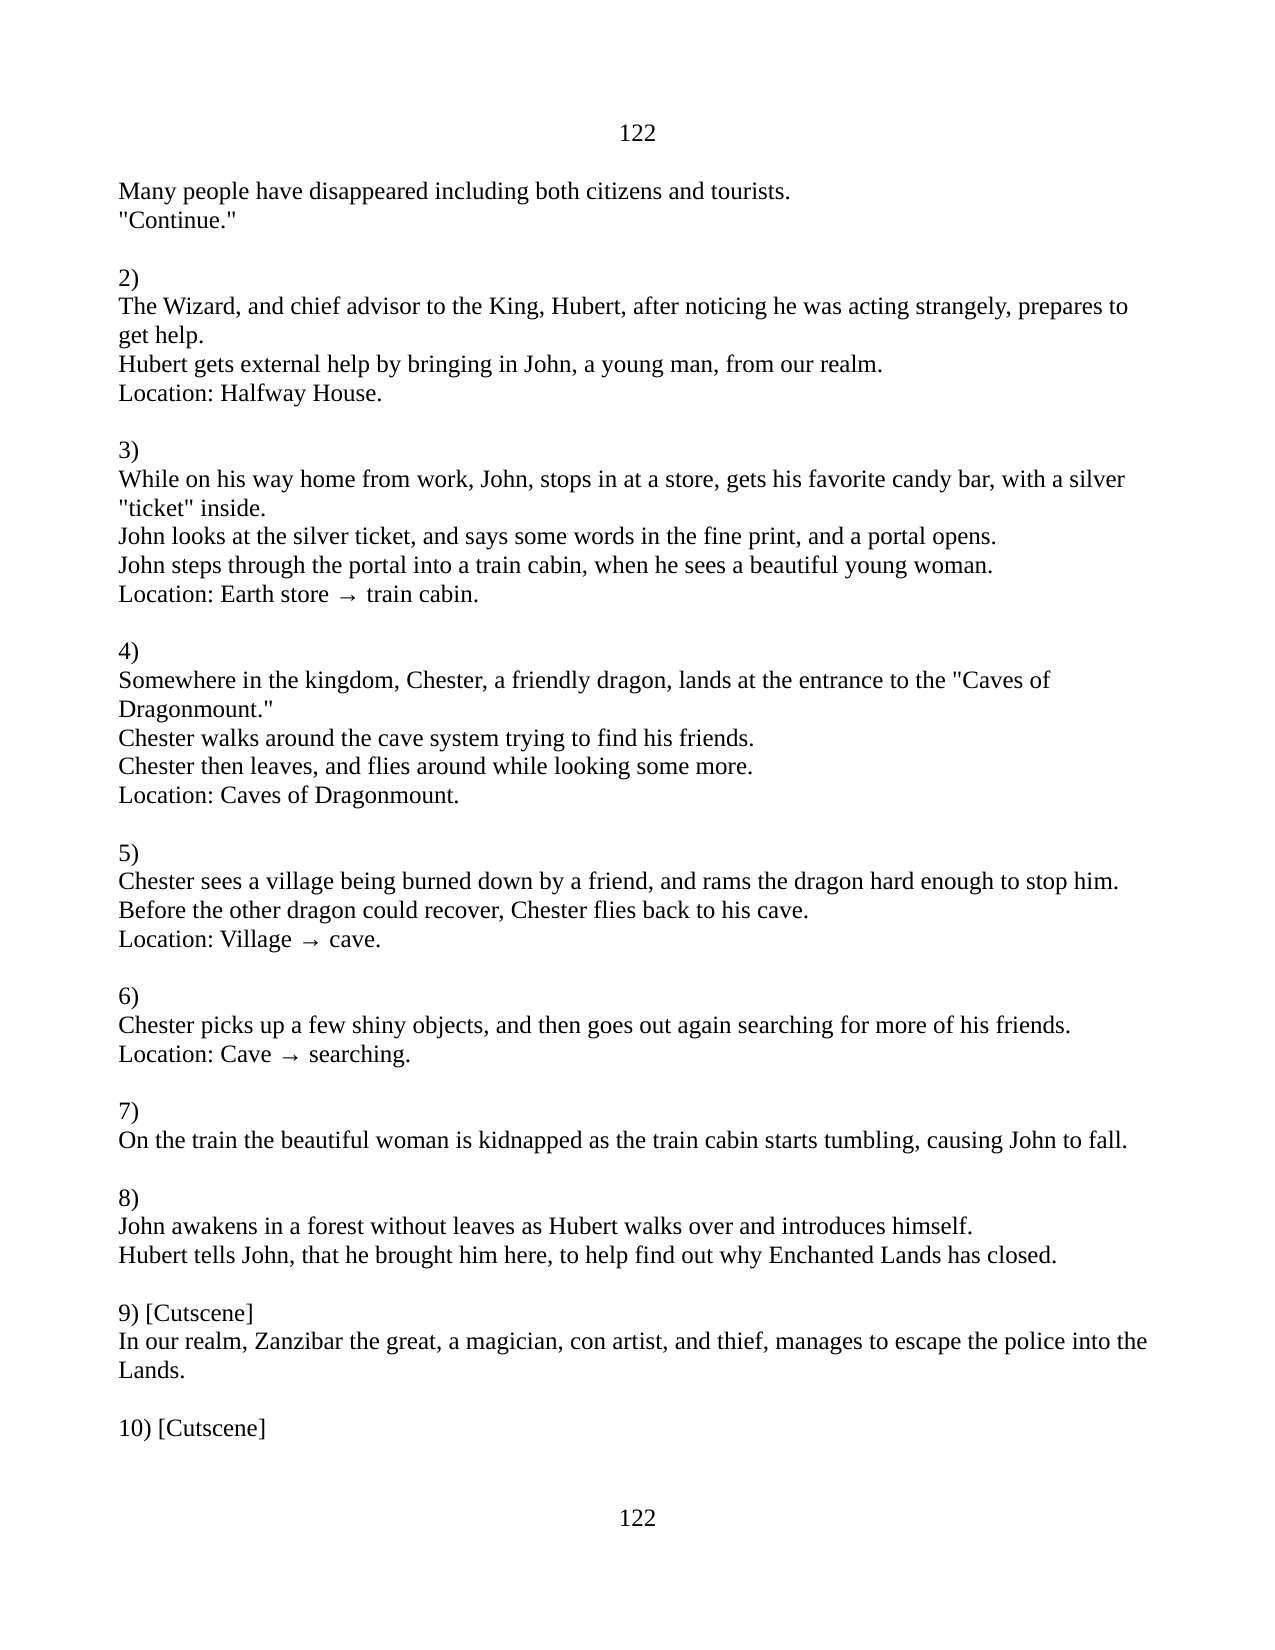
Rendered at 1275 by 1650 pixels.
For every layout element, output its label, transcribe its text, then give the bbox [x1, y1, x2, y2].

text John steps through the portal into a train cabin, when he sees a beautiful young woman. [118, 550, 1157, 579]
text 9) [Cutscene] [118, 1298, 1157, 1326]
text On the train the beautiful woman is kidnapped as the train cabin starts tumbling, causing John to fall. [118, 1125, 1157, 1154]
text Location: Earth store → train cabin. [118, 579, 1157, 608]
text Location: Cave → searching. [118, 1039, 1157, 1068]
text 3) [118, 435, 1157, 464]
text Hubert gets external help by bringing in John, a young man, from our realm. [118, 349, 1157, 378]
text Location: Village → cave. [118, 924, 1157, 953]
text Chester walks around the cave system trying to find his friends. [118, 723, 1157, 751]
text In our realm, Zanzibar the great, a magician, con artist, and thief, manages to escape the police into the Lands. [118, 1326, 1157, 1384]
text 5) [118, 838, 1157, 866]
text Chester picks up a few shiny objects, and then goes out again searching for more of his friends. [118, 1010, 1157, 1039]
text Before the other dragon could recover, Chester flies back to his cave. [118, 895, 1157, 924]
text Location: Halfway House. [118, 378, 1157, 406]
text While on his way home from work, John, stops in at a store, gets his favorite candy bar, with a silver "ticket" inside. [118, 464, 1157, 521]
text 7) [118, 1096, 1157, 1125]
text 6) [118, 981, 1157, 1010]
text "Continue." [118, 205, 1157, 234]
text Hubert tells John, that he brought him here, to help find out why Enchanted Lands has closed. [118, 1240, 1157, 1269]
text 2) [118, 263, 1157, 291]
text Chester sees a village being burned down by a friend, and rams the dragon hard enough to stop him. [118, 866, 1157, 895]
text Somewhere in the kingdom, Chester, a friendly dragon, lands at the entrance to the "Caves of Dragonmount." [118, 665, 1157, 723]
text Many people have disappeared including both citizens and tourists. [118, 176, 1157, 205]
text 4) [118, 636, 1157, 665]
text 10) [Cutscene] [118, 1413, 1157, 1441]
text John looks at the silver ticket, and says some words in the fine print, and a portal opens. [118, 521, 1157, 550]
text Location: Caves of Dragonmount. [118, 780, 1157, 809]
text 8) [118, 1183, 1157, 1211]
text Chester then leaves, and flies around while looking some more. [118, 751, 1157, 780]
text The Wizard, and chief advisor to the King, Hubert, after noticing he was acting strangely, prepares to get help. [118, 291, 1157, 349]
text John awakens in a forest without leaves as Hubert walks over and introduces himself. [118, 1211, 1157, 1240]
